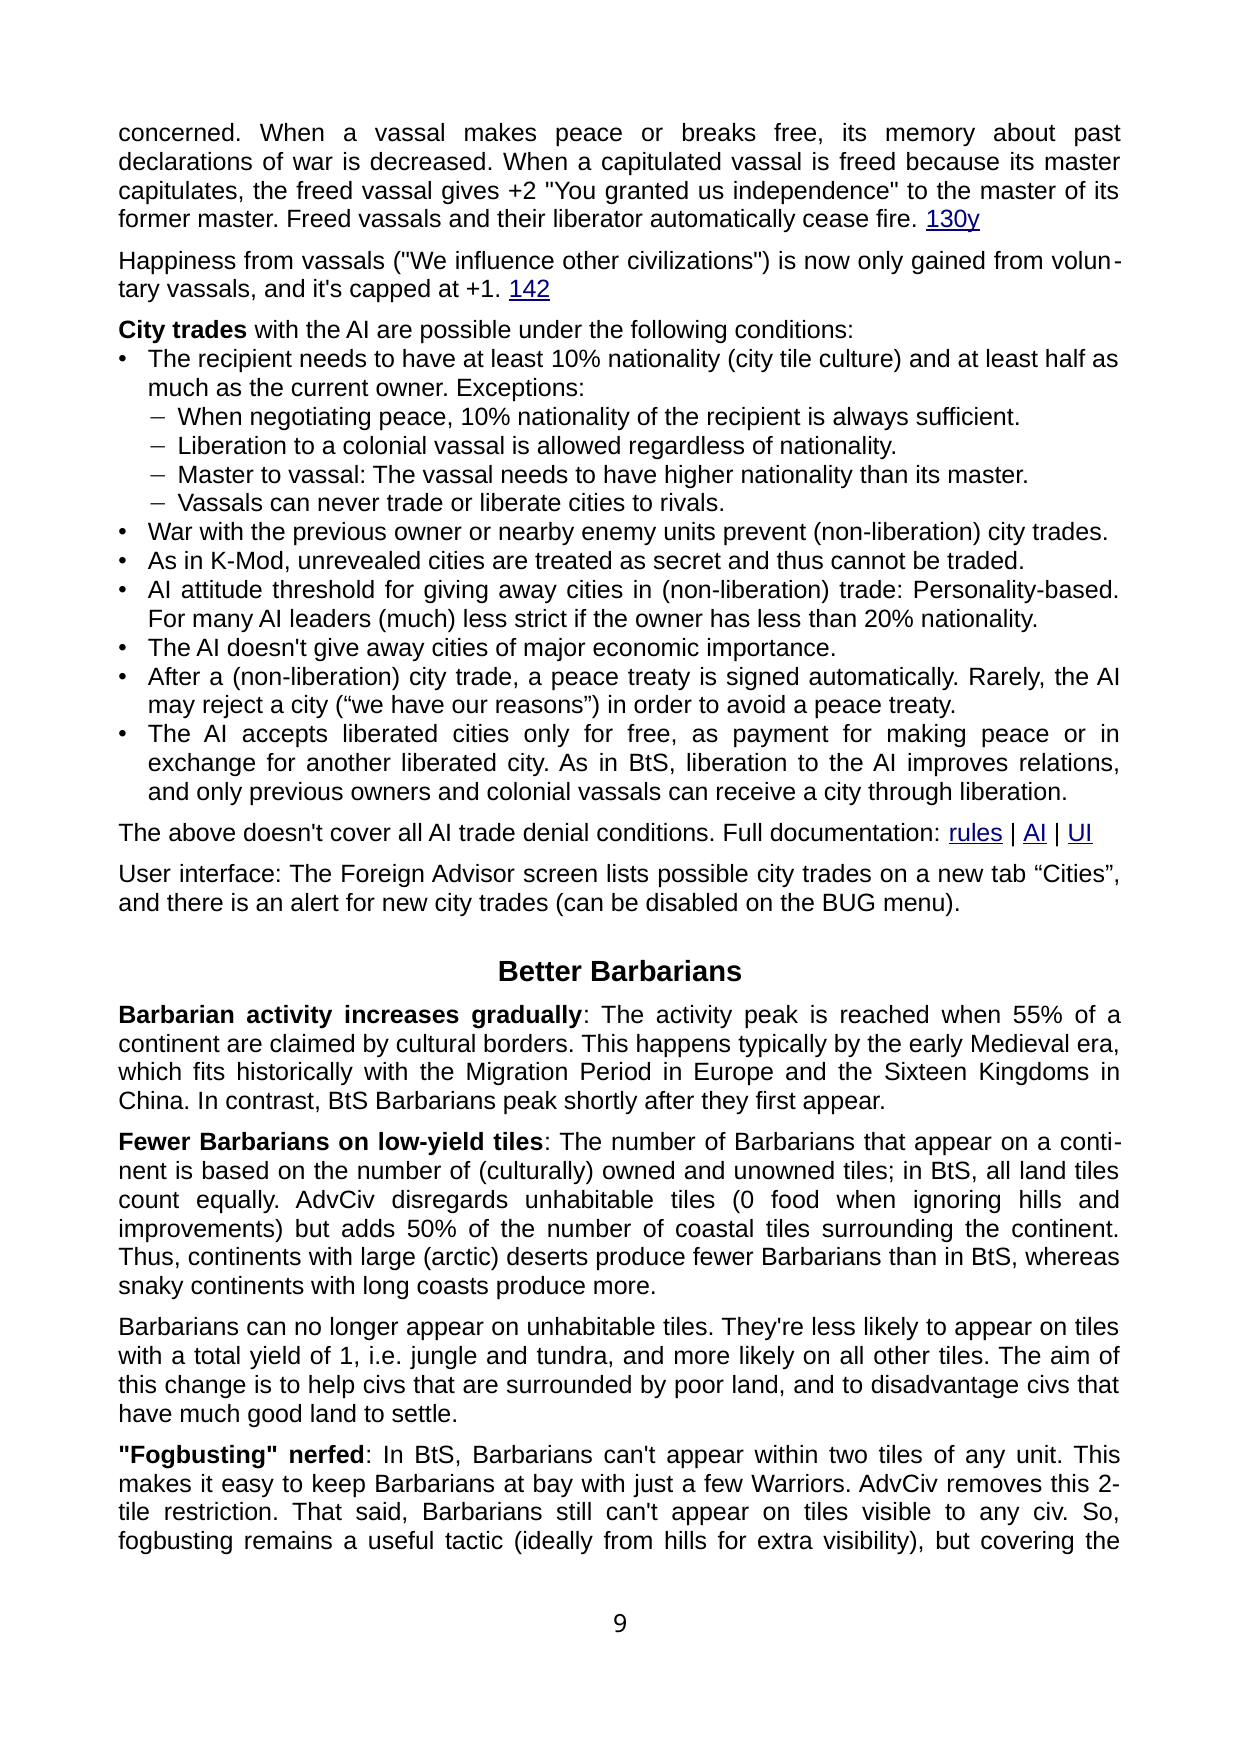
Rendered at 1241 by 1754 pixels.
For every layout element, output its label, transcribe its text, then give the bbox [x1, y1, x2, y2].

text The above doesn't cover all AI trade denial conditions. Full documentation: rules | AI | UI [118, 818, 1122, 847]
list After a (non-liberation) city trade, a peace treaty is signed automatically. Rarely, the AI may reject a city (“we have our reasons”) in order to avoid a peace treaty. [118, 661, 1122, 719]
list When negotiating peace, 10% nationality of the recipient is always sufficient. [148, 402, 1122, 431]
subtitle Better Barbarians [118, 954, 1122, 987]
text "Fogbusting" nerfed: In BtS, Barbarians can't appear within two tiles of any unit. This makes it easy to keep Barbarians at bay with just a few Warriors. AdvCiv removes this 2-tile restriction. That said, Barbarians still can't appear on tiles visible to any civ. So, fogbusting remains a useful tactic (ideally from hills for extra visibility), but covering the [118, 1440, 1122, 1555]
text Fewer Barbarians on low-yield tiles: The number of Barbarians that appear on a conti­nent is based on the number of (culturally) owned and unowned tiles; in BtS, all land tiles count equally. AdvCiv disregards unhabitable tiles (0 food when ignoring hills and improvements) but adds 50% of the number of coastal tiles surrounding the continent. Thus, continents with large (arctic) deserts produce fewer Barbarians than in BtS, whereas snaky continents with long coasts produce more. [118, 1127, 1122, 1300]
list As in K-Mod, unrevealed cities are treated as secret and thus cannot be traded. [118, 546, 1122, 575]
list War with the previous owner or nearby enemy units prevent (non-liberation) city trades. [118, 517, 1122, 546]
text City trades with the AI are possible under the following conditions: [118, 316, 1122, 344]
list Vassals can never trade or liberate cities to rivals. [148, 488, 1122, 517]
text Happiness from vassals ("We influence other civilizations") is now only gained from volun­tary vassals, and it's capped at +1. 142 [118, 246, 1122, 303]
list The recipient needs to have at least 10% nationality (city tile culture) and at least half as much as the current owner. Exceptions: [118, 344, 1122, 402]
text concerned. When a vassal makes peace or breaks free, its memory about past declarations of war is decreased. When a capitulated vassal is freed because its master capitulates, the freed vassal gives +2 "You granted us independence" to the master of its former master. Freed vassals and their liberator automatically cease fire. 130y [118, 118, 1122, 233]
list The AI accepts liberated cities only for free, as payment for making peace or in exchange for another liberated city. As in BtS, liberation to the AI improves relations, and only previous owners and colonial vassals can receive a city through liberation. [118, 719, 1122, 805]
list Master to vassal: The vassal needs to have higher nationality than its master. [148, 459, 1122, 488]
text Barbarians can no longer appear on unhabitable tiles. They're less likely to appear on tiles with a total yield of 1, i.e. jungle and tundra, and more likely on all other tiles. The aim of this change is to help civs that are surrounded by poor land, and to disadvantage civs that have much good land to settle. [118, 1312, 1122, 1427]
text User interface: The Foreign Advisor screen lists possible city trades on a new tab “Cities”, and there is an alert for new city trades (can be disabled on the BUG menu). [118, 859, 1122, 916]
list AI attitude threshold for giving away cities in (non-liberation) trade: Personality-based. For many AI leaders (much) less strict if the owner has less than 20% nationality. [118, 575, 1122, 633]
text Barbarian activity increases gradually: The activity peak is reached when 55% of a continent are claimed by cultural borders. This happens typically by the early Medieval era, which fits historically with the Migration Period in Europe and the Sixteen Kingdoms in China. In contrast, BtS Barbarians peak shortly after they first appear. [118, 1000, 1122, 1115]
list The AI doesn't give away cities of major economic importance. [118, 633, 1122, 661]
list Liberation to a colonial vassal is allowed regardless of nationality. [148, 431, 1122, 459]
